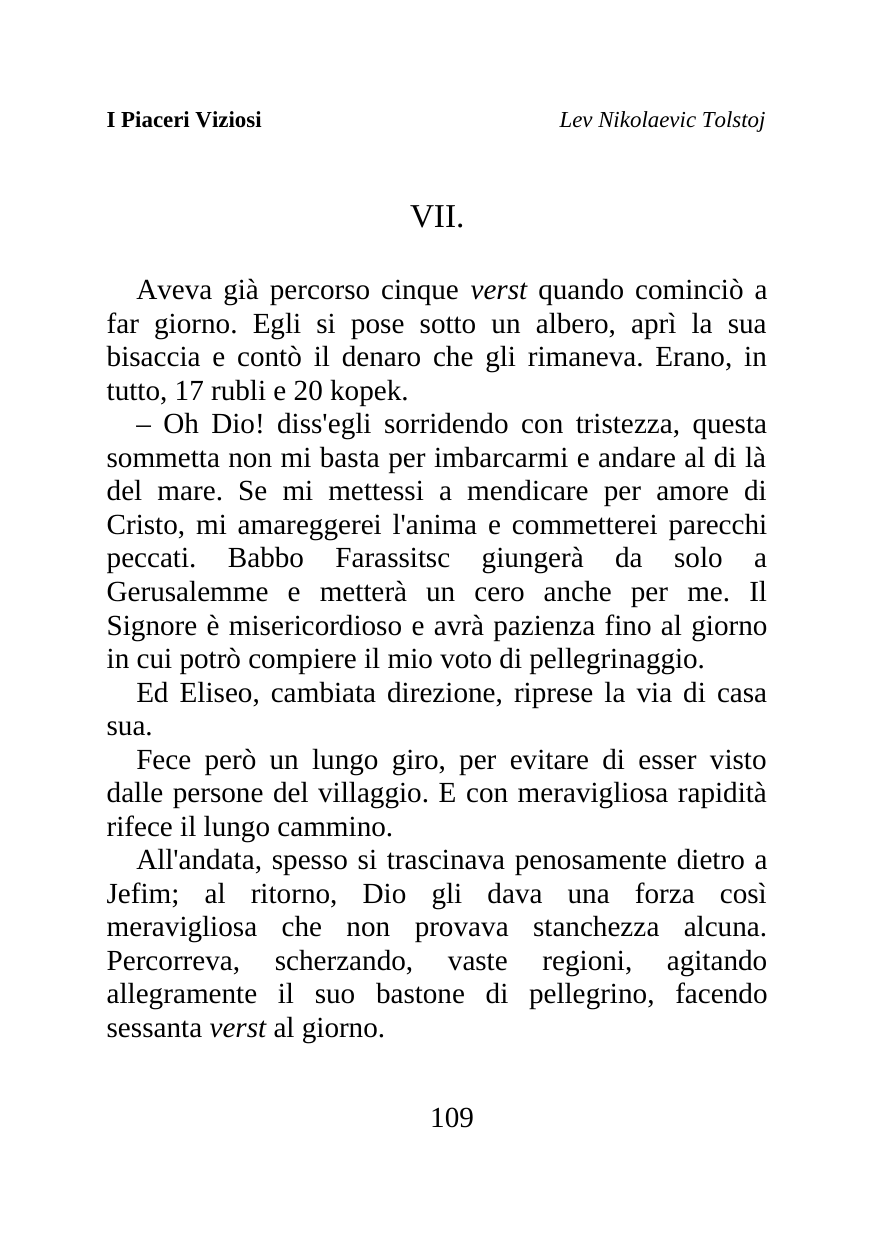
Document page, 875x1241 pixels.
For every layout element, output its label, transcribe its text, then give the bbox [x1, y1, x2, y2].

subtitle VII. [106, 196, 768, 235]
text Fece però un lungo giro, per evitare di esser visto dalle persone del villaggio. E con meravigliosa rapidità rifece il lungo cammino. [106, 742, 768, 842]
text All'andata, spesso si trascinava penosamente dietro a Jefim; al ritorno, Dio gli dava una forza così meravigliosa che non provava stanchezza alcuna. Percorreva, scherzando, vaste regioni, agitando allegramente il suo bastone di pellegrino, facendo sessanta verst al giorno. [106, 842, 768, 1044]
text Aveva già percorso cinque verst quando cominciò a far giorno. Egli si pose sotto un albero, aprì la sua bisaccia e contò il denaro che gli rimaneva. Erano, in tutto, 17 rubli e 20 kopek. [106, 272, 768, 406]
text Ed Eliseo, cambiata direzione, riprese la via di casa sua. [106, 675, 768, 742]
text – Oh Dio! diss'egli sorridendo con tristezza, questa sommetta non mi basta per imbarcarmi e andare al di là del mare. Se mi mettessi a mendicare per amore di Cristo, mi amareggerei l'anima e commetterei parecchi peccati. Babbo Farassitsc giungerà da solo a Gerusalemme e metterà un cero anche per me. Il Signore è misericordioso e avrà pazienza fino al giorno in cui potrò compiere il mio voto di pellegrinaggio. [106, 406, 768, 675]
